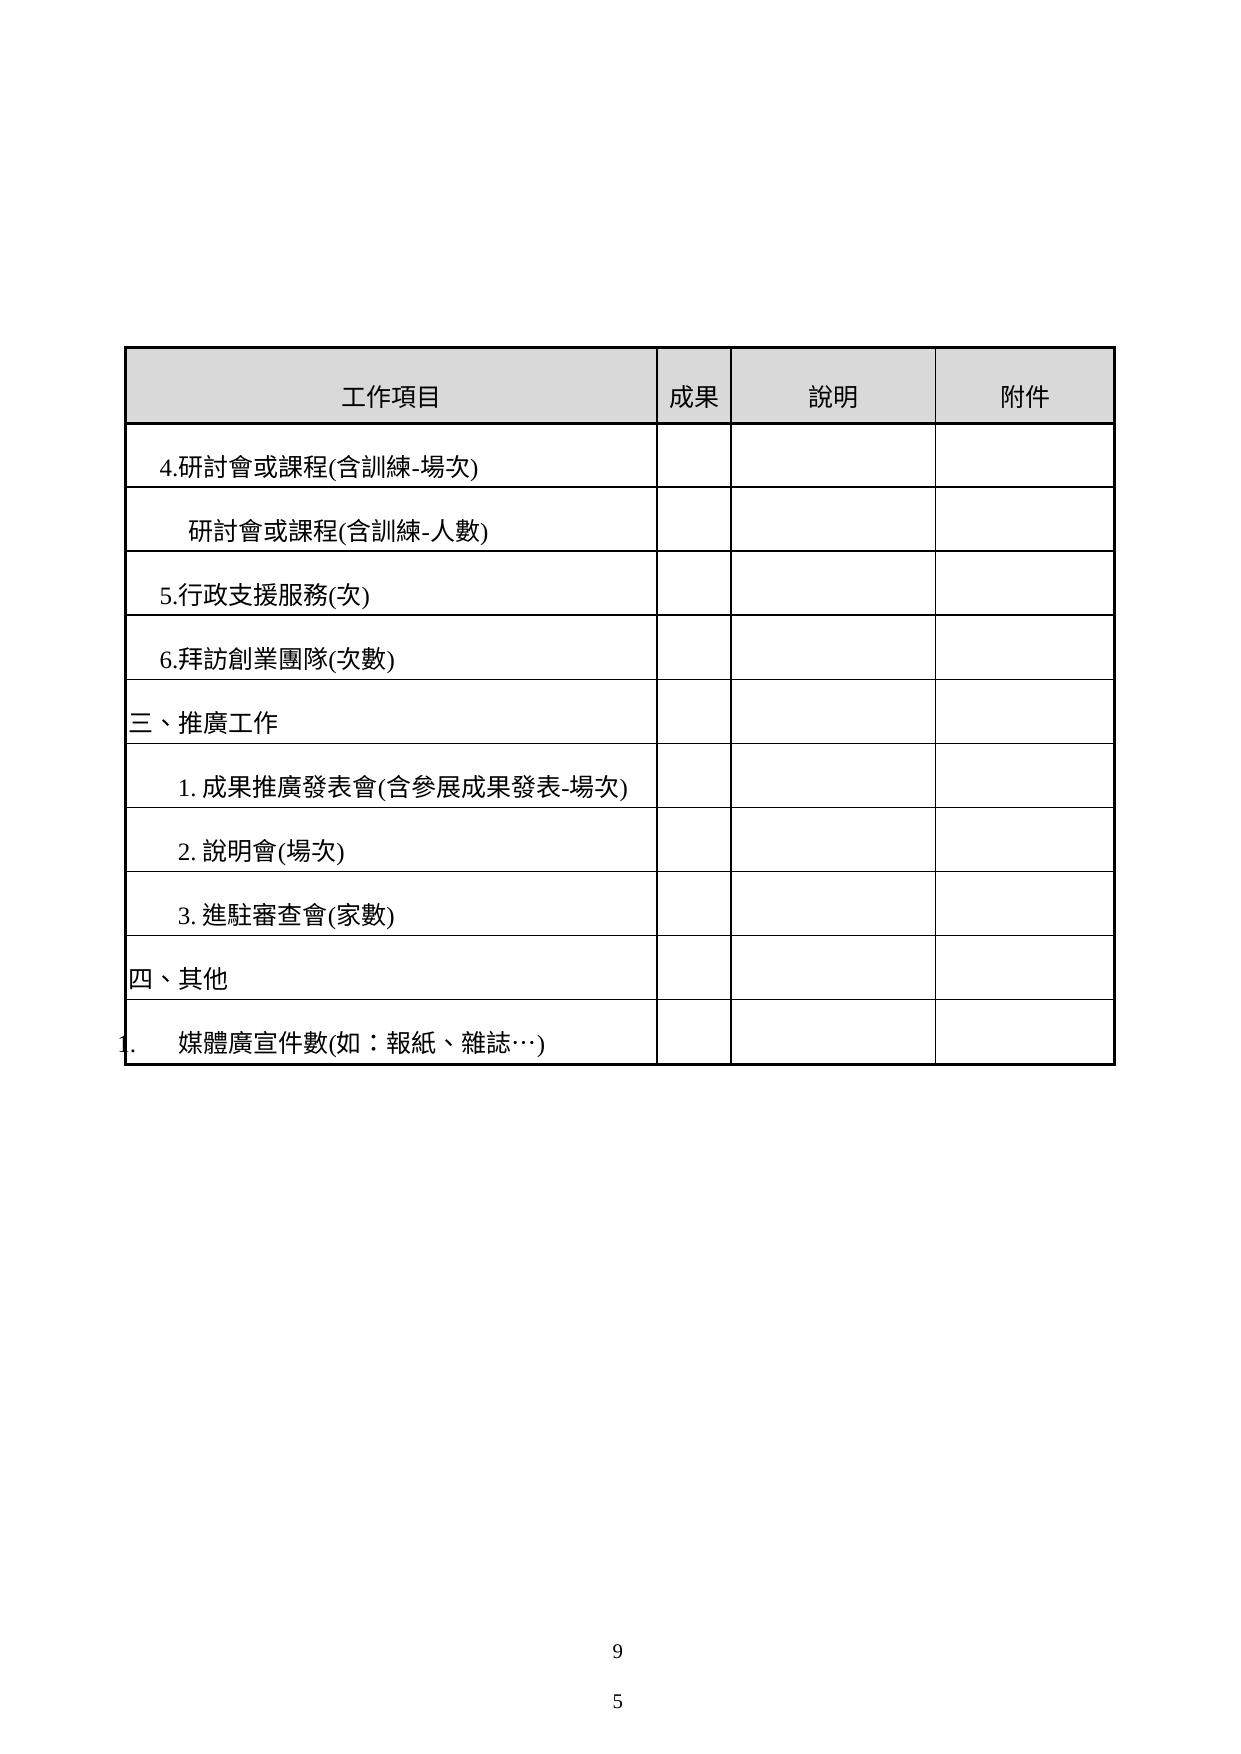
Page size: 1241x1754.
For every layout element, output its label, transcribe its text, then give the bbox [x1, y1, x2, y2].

table_header 成果 [658, 349, 730, 422]
table_cell [658, 616, 730, 678]
table_cell [658, 872, 730, 935]
table_cell [936, 808, 1113, 871]
table_header 工作項目 [127, 349, 656, 422]
table_cell 媒體廣宣件數(如：報紙、雜誌…) [127, 1000, 656, 1063]
table_cell 四、其他 [127, 936, 656, 999]
table_cell [732, 872, 935, 935]
table_cell [732, 680, 935, 742]
table_cell [936, 1000, 1113, 1063]
table_cell [732, 552, 935, 614]
table_cell 5.行政支援服務(次) [127, 552, 656, 614]
table_cell [732, 425, 935, 486]
table_cell [732, 616, 935, 678]
table_cell [936, 744, 1113, 807]
table_cell [936, 936, 1113, 999]
table_cell 6.拜訪創業團隊(次數) [127, 616, 656, 678]
table_cell [658, 425, 730, 486]
table_cell 4.研討會或課程(含訓練-場次) [127, 425, 656, 486]
table_cell [658, 936, 730, 999]
table_cell [658, 552, 730, 614]
table_cell 三、推廣工作 [127, 680, 656, 742]
table_cell [936, 552, 1113, 614]
table_cell [936, 616, 1113, 678]
table_cell [658, 808, 730, 871]
table_cell [658, 744, 730, 807]
table_cell [732, 488, 935, 550]
table_cell [732, 808, 935, 871]
table_cell [658, 1000, 730, 1063]
table_cell [936, 680, 1113, 742]
table_cell [732, 936, 935, 999]
table_cell [658, 488, 730, 550]
table_cell 進駐審查會(家數) [127, 872, 656, 935]
table_cell 成果推廣發表會(含參展成果發表-場次) [127, 744, 656, 807]
table_header 附件 [936, 349, 1113, 422]
table_cell 研討會或課程(含訓練-人數) [127, 488, 656, 550]
table_cell [936, 425, 1113, 486]
table_cell [732, 1000, 935, 1063]
table_cell [732, 744, 935, 807]
table_cell [658, 680, 730, 742]
table_cell [936, 488, 1113, 550]
table_header 說明 [732, 349, 935, 422]
table_cell [936, 872, 1113, 935]
table_cell 說明會(場次) [127, 808, 656, 871]
